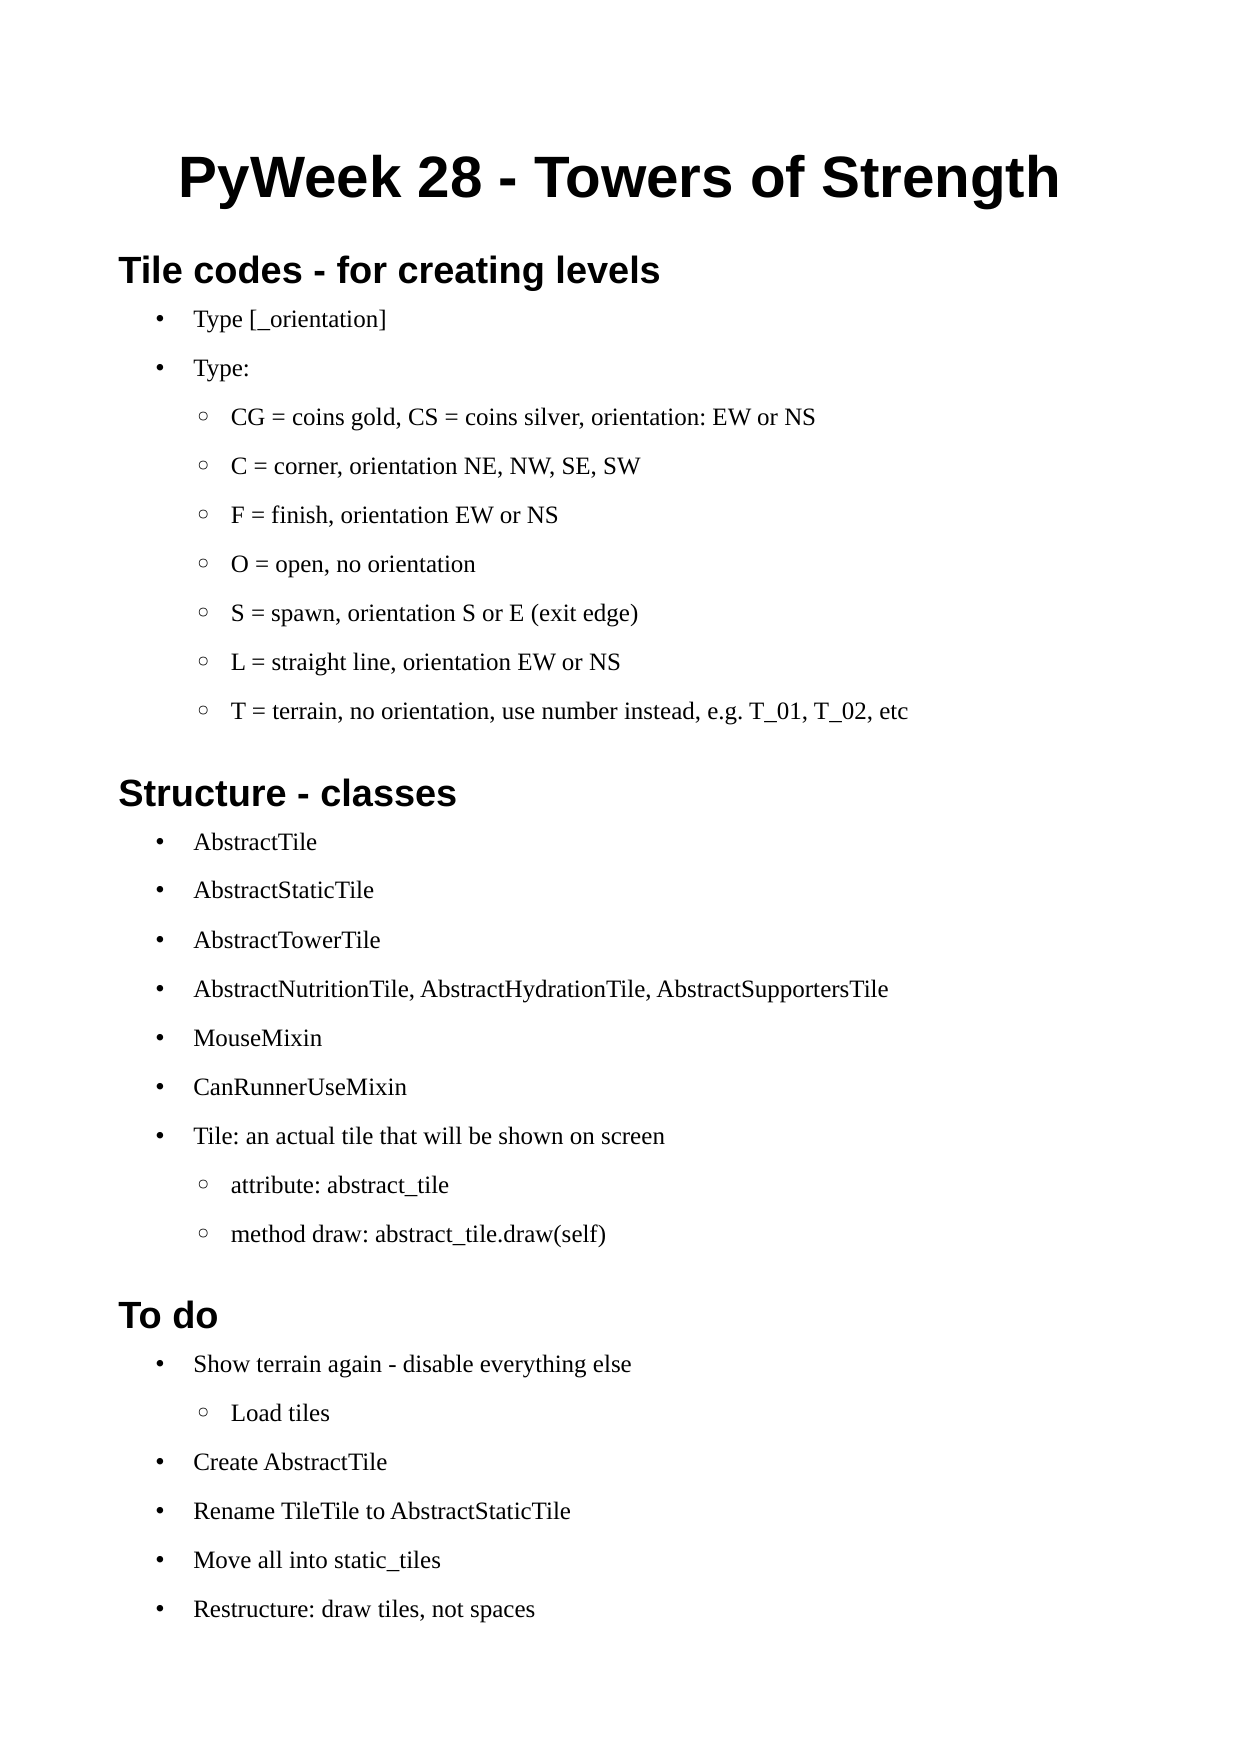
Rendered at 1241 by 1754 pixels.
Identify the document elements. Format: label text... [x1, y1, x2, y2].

list T = terrain, no orientation, use number instead, e.g. T_01, T_02, etc [193, 696, 1122, 725]
subtitle To do [118, 1293, 1122, 1337]
list L = straight line, orientation EW or NS [193, 647, 1122, 676]
list Create AbstractTile [156, 1447, 1122, 1476]
title PyWeek 28 - Towers of Strength [118, 143, 1122, 210]
list Rename TileTile to AbstractStaticTile [156, 1496, 1122, 1525]
list C = corner, orientation NE, NW, SE, SW [193, 451, 1122, 480]
list Show terrain again - disable everything else [156, 1349, 1122, 1378]
list Restructure: draw tiles, not spaces [156, 1594, 1122, 1623]
subtitle Structure - classes [118, 770, 1122, 814]
list method draw: abstract_tile.draw(self) [193, 1219, 1122, 1248]
list AbstractTowerTile [156, 925, 1122, 953]
list CanRunnerUseMixin [156, 1072, 1122, 1101]
list O = open, no orientation [193, 549, 1122, 578]
list CG = coins gold, CS = coins silver, orientation: EW or NS [193, 402, 1122, 431]
list AbstractNutritionTile, AbstractHydrationTile, AbstractSupportersTile [156, 974, 1122, 1002]
list MouseMixin [156, 1023, 1122, 1052]
list S = spawn, orientation S or E (exit edge) [193, 598, 1122, 627]
list Type: [156, 353, 1122, 382]
list Load tiles [193, 1398, 1122, 1427]
list F = finish, orientation EW or NS [193, 500, 1122, 529]
list attribute: abstract_tile [193, 1170, 1122, 1199]
list AbstractTile [156, 827, 1122, 855]
list AbstractStaticTile [156, 876, 1122, 904]
list Move all into static_tiles [156, 1546, 1122, 1574]
list Type [_orientation] [156, 304, 1122, 333]
list Tile: an actual tile that will be shown on screen [156, 1121, 1122, 1150]
subtitle Tile codes - for creating levels [118, 248, 1122, 291]
